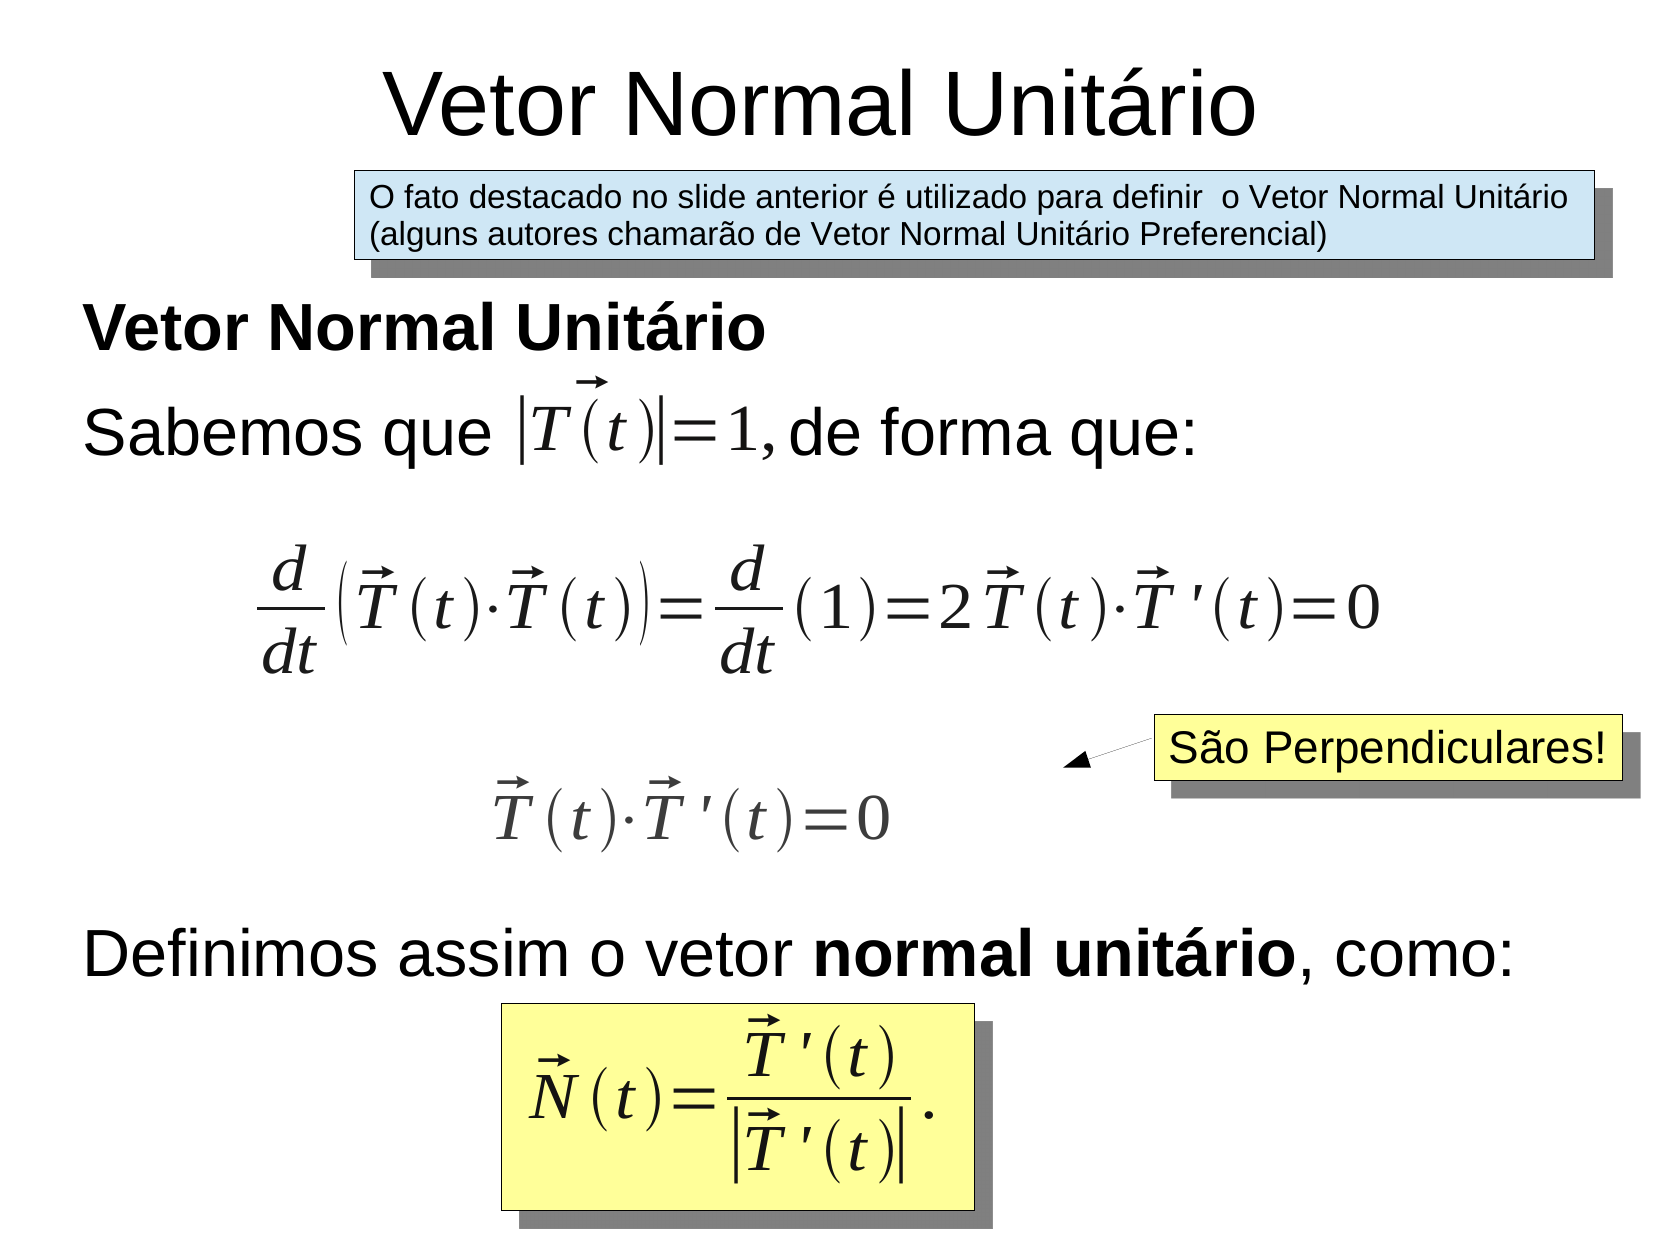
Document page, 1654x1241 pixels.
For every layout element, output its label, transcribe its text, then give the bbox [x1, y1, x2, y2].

text_box São Perpendiculares! [1154, 714, 1623, 781]
list Vetor Normal Unitário Sabemos que de forma que: Definimos assim o vetor normal unitário, como: [82, 290, 1571, 1094]
title Vetor Normal Unitário [77, 0, 1566, 208]
chart [484, 772, 898, 857]
chart [502, 372, 786, 469]
chart [246, 531, 1388, 688]
chart [519, 1010, 945, 1188]
text_box O fato destacado no slide anterior é utilizado para definir o Vetor Normal Unitário (alguns autores chamarão de Vetor Normal Unitário Preferencial) [354, 170, 1595, 260]
text_box [501, 1094, 975, 1211]
